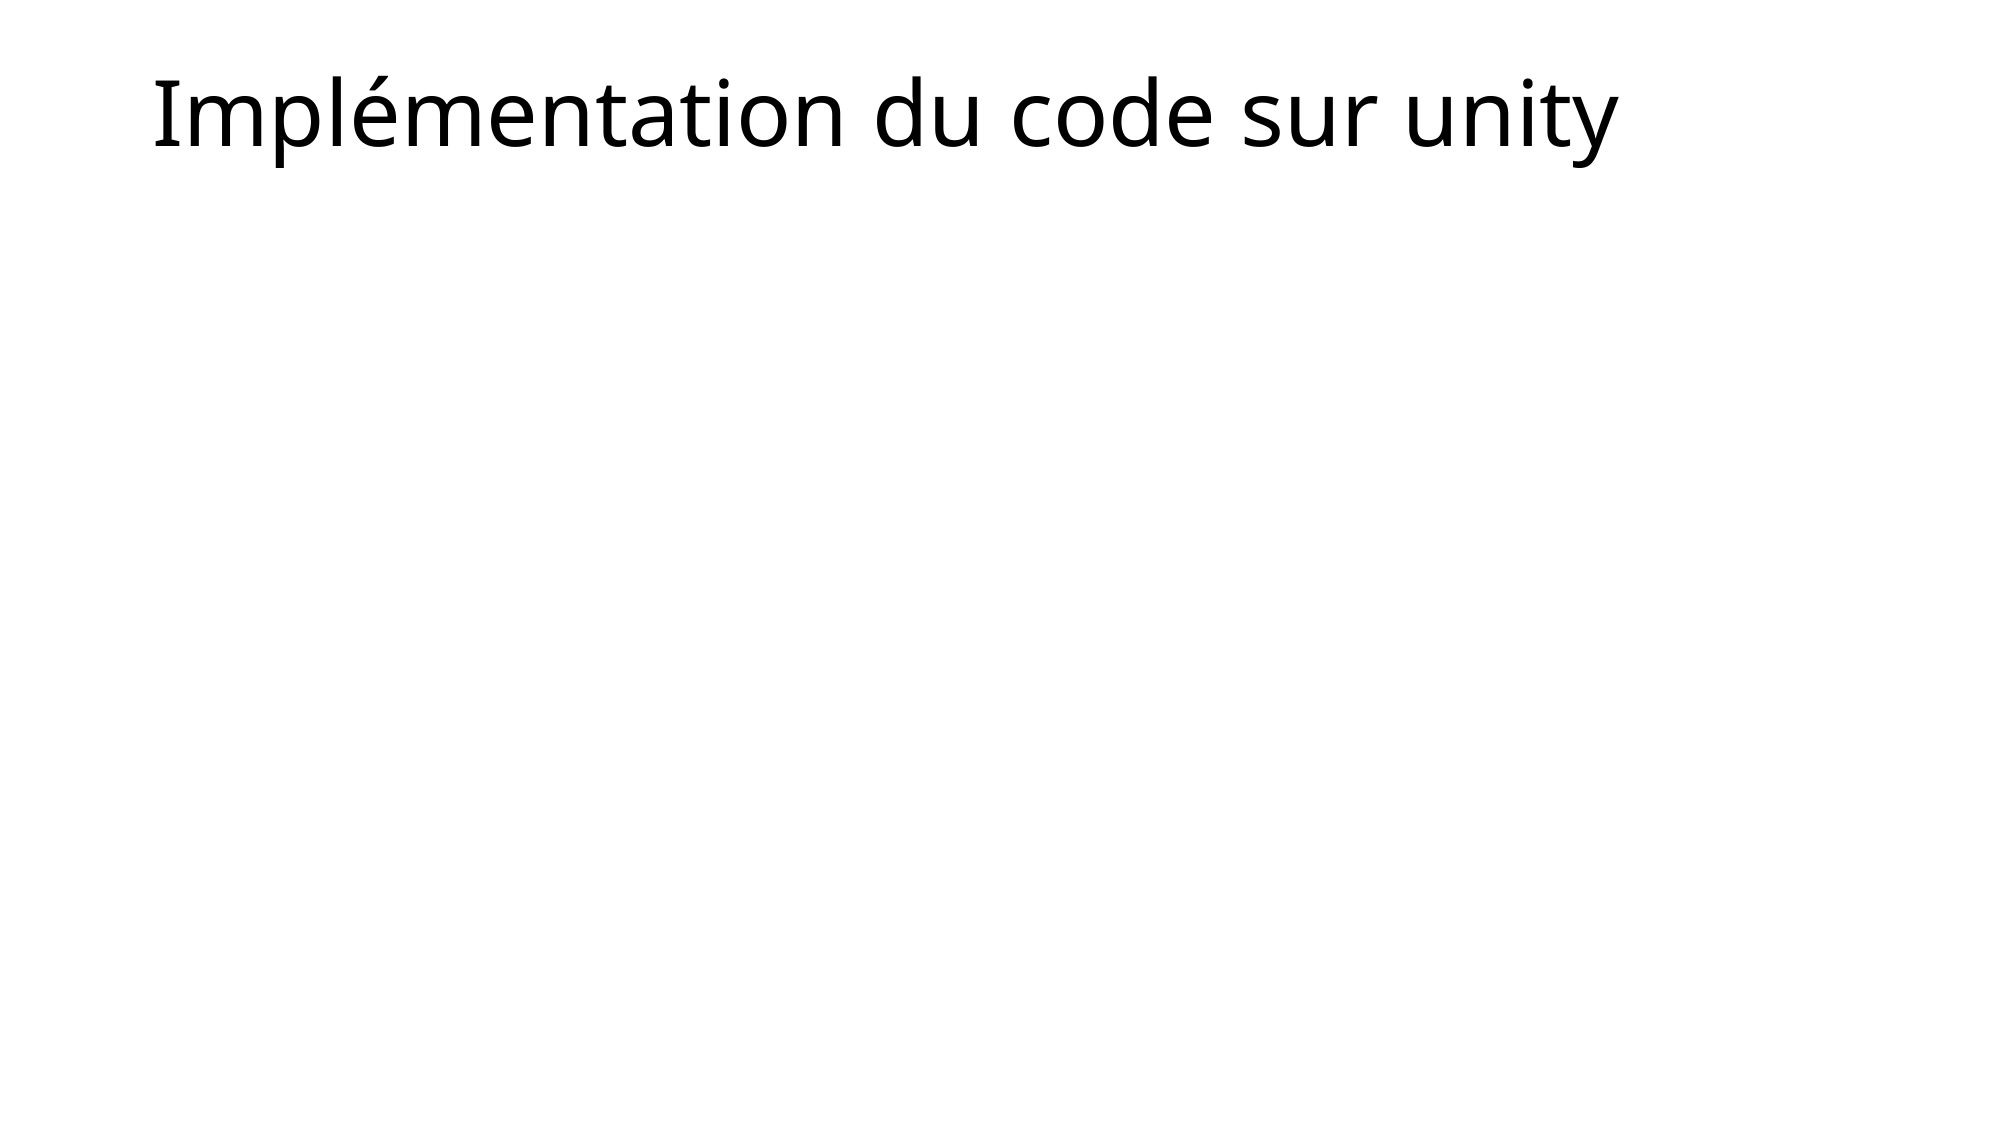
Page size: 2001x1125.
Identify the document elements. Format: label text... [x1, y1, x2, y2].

title Implémentation du code sur unity [137, 59, 1863, 278]
